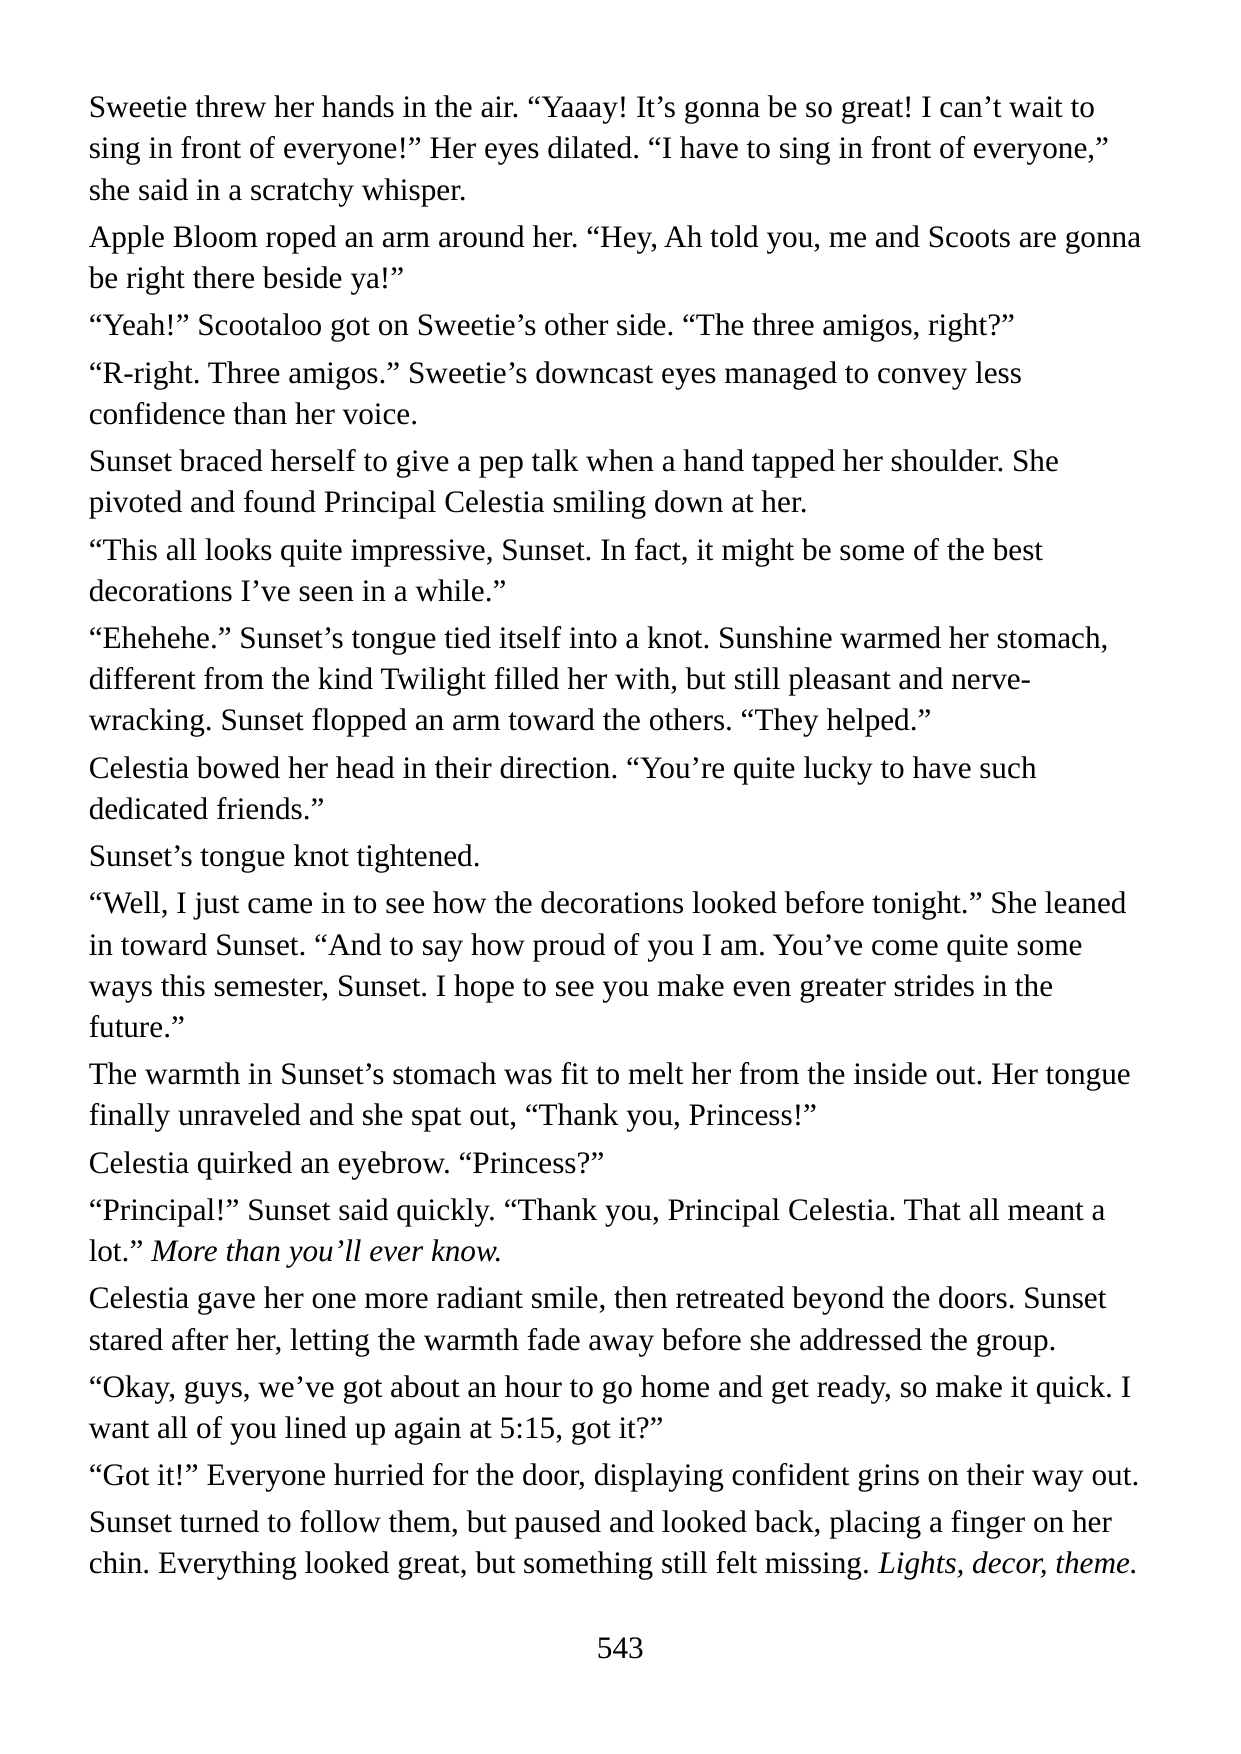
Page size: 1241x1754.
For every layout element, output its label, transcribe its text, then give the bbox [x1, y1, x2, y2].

text “R-right. Three amigos.” Sweetie’s downcast eyes managed to convey less confidence than her voice. [88, 354, 1152, 431]
text “This all looks quite impressive, Sunset. In fact, it might be some of the best decorations I’ve seen in a while.” [88, 531, 1152, 608]
text Apple Bloom roped an arm around her. “Hey, Ah told you, me and Scoots are gonna be right there beside ya!” [88, 218, 1152, 295]
text Celestia bowed her head in their direction. “You’re quite lucky to have such dedicated friends.” [88, 749, 1152, 826]
text “Got it!” Everyone hurried for the door, displaying confident grins on their way out. [88, 1456, 1152, 1492]
text “Yeah!” Scootaloo got on Sweetie’s other side. “The three amigos, right?” [88, 307, 1152, 343]
text The warmth in Sunset’s stomach was fit to melt her from the inside out. Her tongue finally unraveled and she spat out, “Thank you, Princess!” [88, 1055, 1152, 1133]
text Sunset’s tongue knot tightened. [88, 837, 1152, 873]
text “Principal!” Sunset said quickly. “Thank you, Principal Celestia. That all meant a lot.” More than you’ll ever know. [88, 1191, 1152, 1268]
text Sunset turned to follow them, but paused and looked back, placing a finger on her chin. Everything looked great, but something still felt missing. Lights, decor, theme. [88, 1503, 1152, 1581]
text Sweetie threw her hands in the air. “Yaaay! It’s gonna be so great! I can’t wait to sing in front of everyone!” Her eyes dilated. “I have to sing in front of everyone,” she said in a scratchy whisper. [88, 88, 1152, 207]
text “Ehehehe.” Sunset’s tongue tied itself into a knot. Sunshine warmed her stomach, different from the kind Twilight filled her with, but still pleasant and nerve-wracking. Sunset flopped an arm toward the others. “They helped.” [88, 619, 1152, 738]
text Celestia quirked an eyebrow. “Princess?” [88, 1144, 1152, 1180]
text “Well, I just came in to see how the decorations looked before tonight.” She leaned in toward Sunset. “And to say how proud of you I am. You’ve come quite some ways this semester, Sunset. I hope to see you make even greater strides in the future.” [88, 884, 1152, 1044]
text Celestia gave her one more radiant smile, then retreated beyond the doors. Sunset stared after her, letting the warmth fade away before she addressed the group. [88, 1279, 1152, 1357]
text Sunset braced herself to give a pep talk when a hand tapped her shoulder. She pivoted and found Principal Celestia smiling down at her. [88, 442, 1152, 519]
text “Okay, guys, we’ve got about an hour to go home and get ready, so make it quick. I want all of you lined up again at 5:15, got it?” [88, 1368, 1152, 1445]
